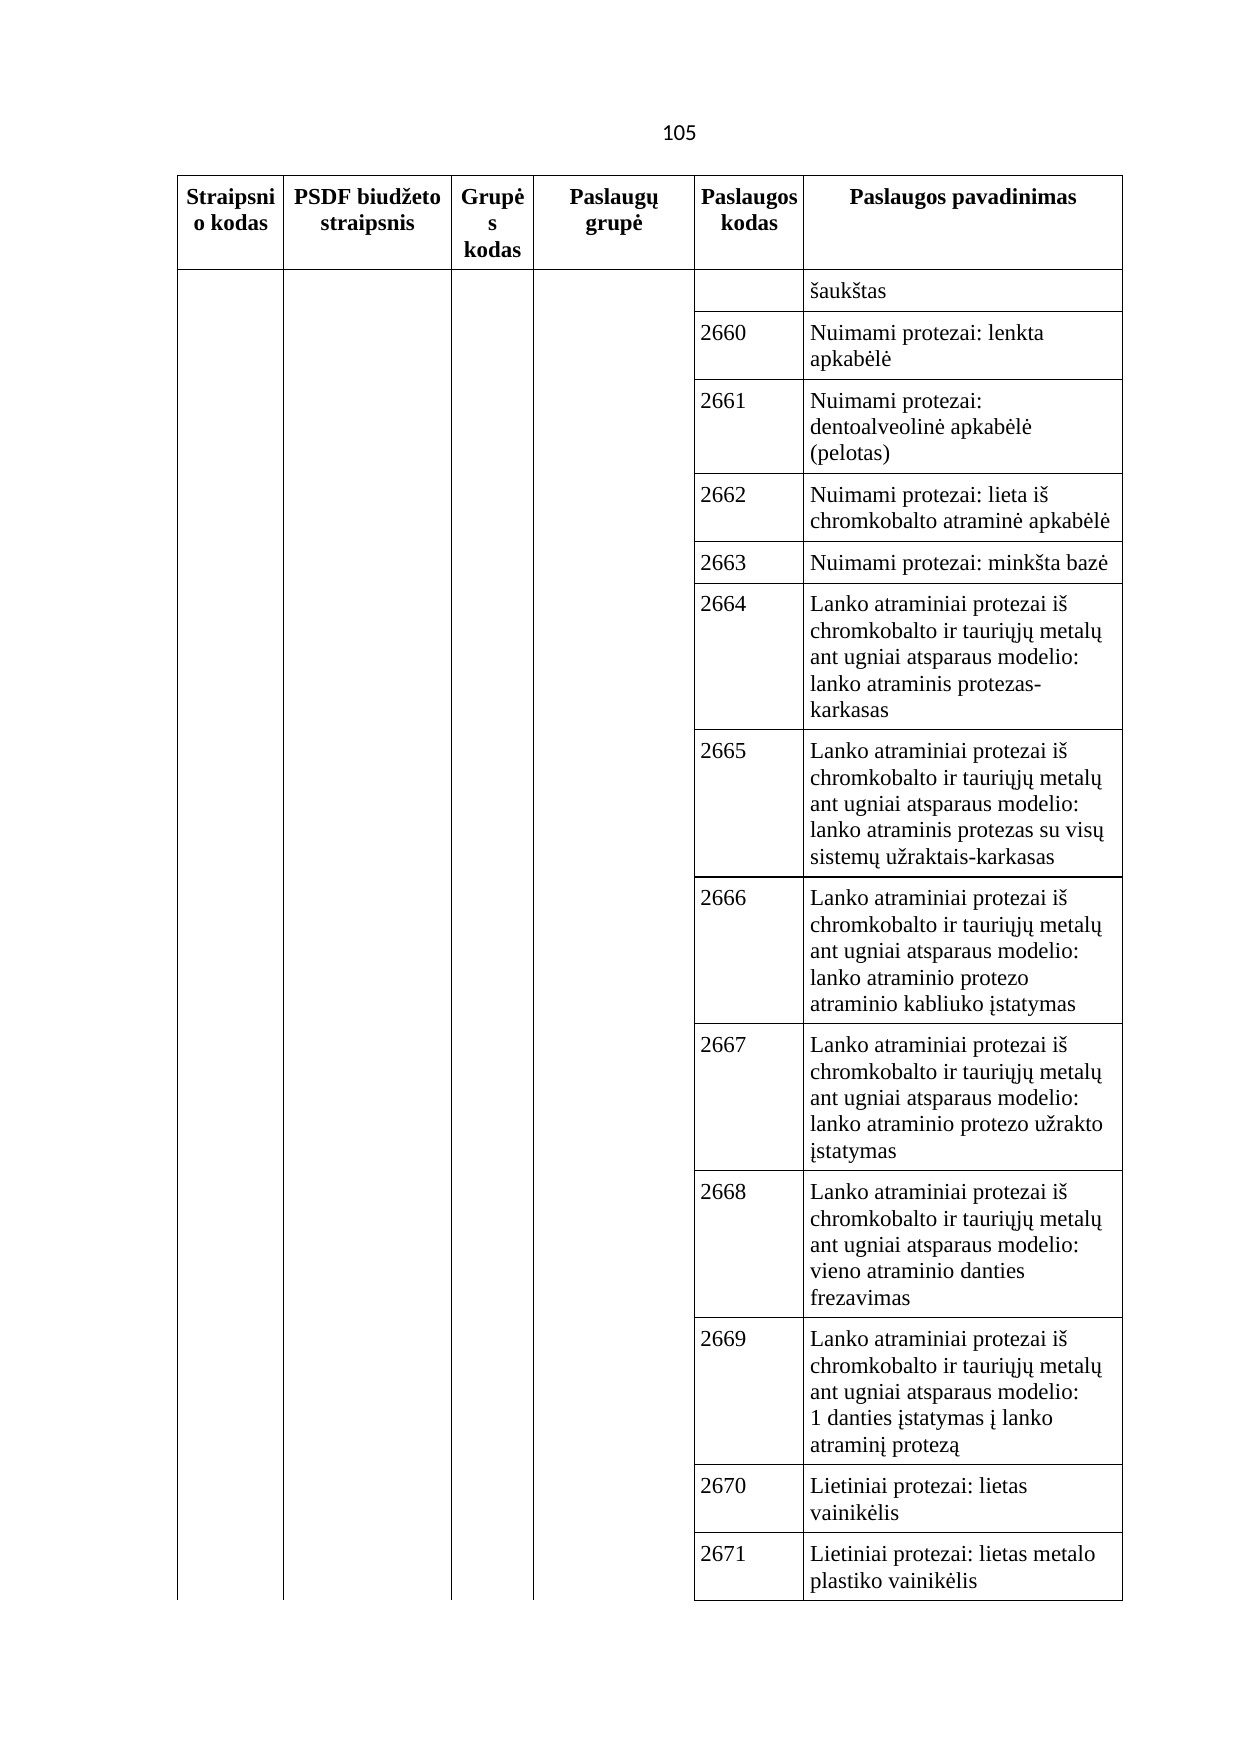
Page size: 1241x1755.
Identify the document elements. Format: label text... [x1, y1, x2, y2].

table_cell 2668 [695, 1171, 803, 1317]
table_cell [452, 379, 533, 473]
table_cell [178, 1023, 283, 1170]
table_cell Nuimami protezai: dentoalveolinė apkabėlė (pelotas) [804, 380, 1122, 473]
table_cell [534, 270, 694, 311]
table_cell [178, 583, 283, 729]
table_cell 2666 [695, 878, 803, 1023]
table_cell Lanko atraminiai protezai iš chromkobalto ir tauriųjų metalų ant ugniai atsparaus modelio: 1 danties įstatymas į lanko atraminį protezą [804, 1318, 1122, 1464]
table_cell [284, 583, 451, 729]
table_cell [452, 1317, 533, 1464]
table_cell [452, 1170, 533, 1317]
table_cell Lanko atraminiai protezai iš chromkobalto ir tauriųjų metalų ant ugniai atsparaus modelio: lanko atraminio protezo atraminio kabliuko įstatymas [804, 878, 1122, 1023]
table_cell Lanko atraminiai protezai iš chromkobalto ir tauriųjų metalų ant ugniai atsparaus modelio: lanko atraminio protezo užrakto įstatymas [804, 1024, 1122, 1170]
table_header Grupės kodas [452, 176, 533, 269]
table_cell [534, 1317, 694, 1464]
table_cell [534, 541, 694, 582]
table_cell Lanko atraminiai protezai iš chromkobalto ir tauriųjų metalų ant ugniai atsparaus modelio: lanko atraminis protezas su visų sistemų užraktais-karkasas [804, 730, 1122, 876]
table_cell [284, 1464, 451, 1532]
table_cell Nuimami protezai: lenkta apkabėlė [804, 312, 1122, 379]
table_cell [178, 1317, 283, 1464]
table_cell Lietiniai protezai: lietas metalo plastiko vainikėlis [804, 1533, 1122, 1600]
table_cell Nuimami protezai: lieta iš chromkobalto atraminė apkabėlė [804, 474, 1122, 541]
table_cell [284, 876, 451, 1023]
table_cell [284, 541, 451, 582]
table_cell [452, 1464, 533, 1532]
table_cell [452, 473, 533, 541]
table_cell [452, 1532, 533, 1600]
table_cell [452, 541, 533, 582]
table_cell [534, 1532, 694, 1600]
table_cell 2661 [695, 380, 803, 473]
table_cell [178, 311, 283, 379]
table_cell 2669 [695, 1318, 803, 1464]
table_cell [534, 729, 694, 876]
table_cell [284, 1317, 451, 1464]
table_cell [452, 729, 533, 876]
table_cell [534, 1170, 694, 1317]
table_cell [452, 876, 533, 1023]
table_cell [284, 311, 451, 379]
table_cell [284, 270, 451, 311]
table_cell [534, 583, 694, 729]
table_cell 2670 [695, 1465, 803, 1532]
table_cell Lanko atraminiai protezai iš chromkobalto ir tauriųjų metalų ant ugniai atsparaus modelio: vieno atraminio danties frezavimas [804, 1171, 1122, 1317]
table_cell [452, 311, 533, 379]
table_cell [178, 379, 283, 473]
table_cell Lanko atraminiai protezai iš chromkobalto ir tauriųjų metalų ant ugniai atsparaus modelio: lanko atraminis protezas-karkasas [804, 584, 1122, 729]
table_cell 2662 [695, 474, 803, 541]
table_cell [178, 1464, 283, 1532]
table_cell [284, 473, 451, 541]
table_cell 2671 [695, 1533, 803, 1600]
table_cell 2667 [695, 1024, 803, 1170]
table_cell [534, 473, 694, 541]
table_cell 2665 [695, 730, 803, 876]
table_cell [178, 541, 283, 582]
table_cell [178, 729, 283, 876]
table_cell Lietiniai protezai: lietas vainikėlis [804, 1465, 1122, 1532]
table_cell [284, 379, 451, 473]
table_cell [178, 1532, 283, 1600]
table_header Paslaugos kodas [695, 176, 803, 269]
table_cell [534, 1023, 694, 1170]
table_cell [178, 876, 283, 1023]
table_cell [534, 876, 694, 1023]
table_cell [284, 1170, 451, 1317]
table_cell [534, 1464, 694, 1532]
table_cell [452, 270, 533, 311]
table_cell [284, 729, 451, 876]
table_header Paslaugų grupė [534, 176, 694, 269]
table_cell šaukštas [804, 270, 1122, 311]
table_cell [178, 1170, 283, 1317]
table_cell [178, 270, 283, 311]
table_cell [178, 473, 283, 541]
table_header Straipsnio kodas [178, 176, 283, 269]
table_cell [534, 379, 694, 473]
table_cell 2664 [695, 584, 803, 729]
table_cell [452, 1023, 533, 1170]
table_cell [695, 270, 803, 311]
table_cell [284, 1532, 451, 1600]
table_cell 2663 [695, 542, 803, 582]
table_header Paslaugos pavadinimas [804, 176, 1122, 269]
table_cell 2660 [695, 312, 803, 379]
table_cell [452, 583, 533, 729]
table_cell [534, 311, 694, 379]
table_cell Nuimami protezai: minkšta bazė [804, 542, 1122, 582]
table_cell [284, 1023, 451, 1170]
table_header PSDF biudžeto straipsnis [284, 176, 451, 269]
